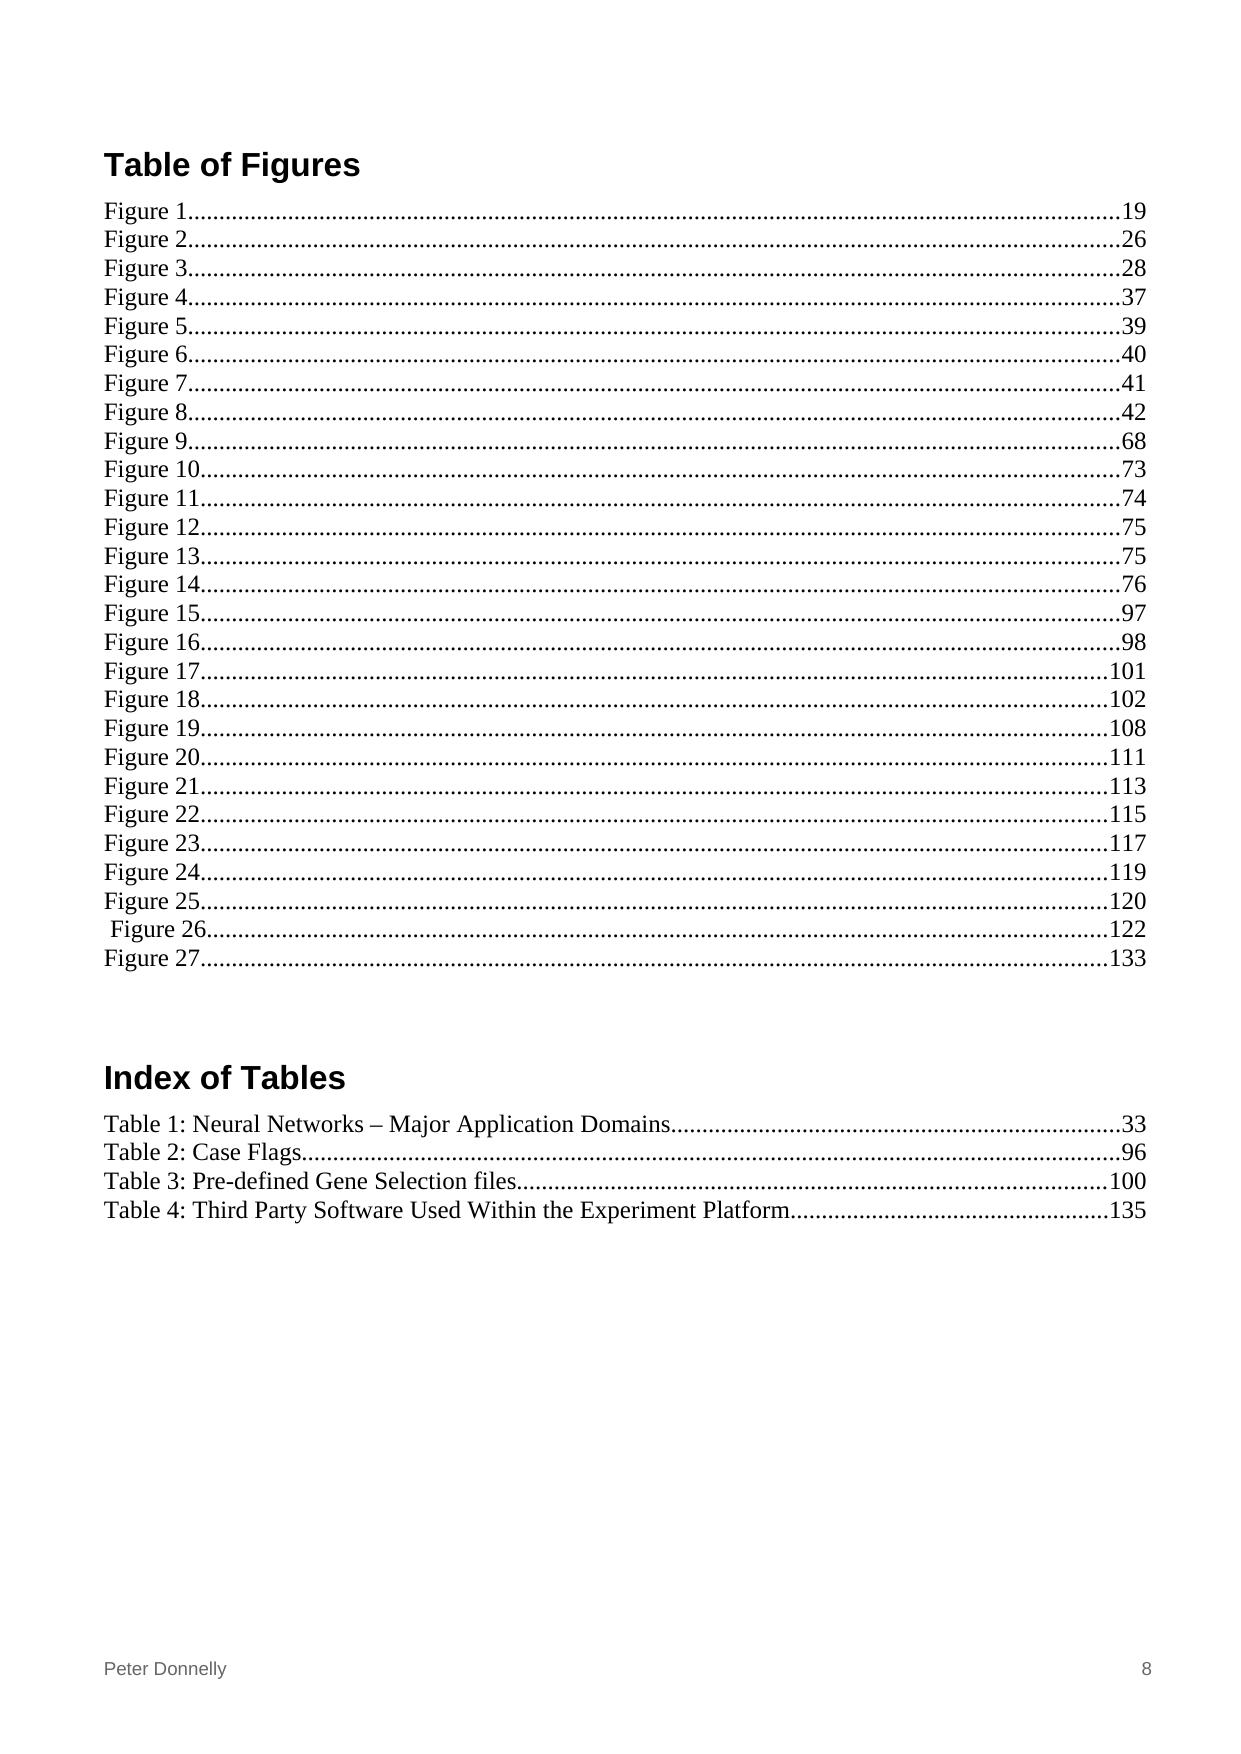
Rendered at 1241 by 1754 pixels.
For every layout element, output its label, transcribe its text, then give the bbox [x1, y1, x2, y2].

text Table 2: Case Flags 96 [103, 1137, 1146, 1166]
text Figure 26 122 [103, 914, 1146, 943]
text Figure 25 120 [103, 886, 1146, 914]
text Figure 14 76 [103, 569, 1146, 598]
text Figure 24 119 [103, 857, 1146, 886]
text Figure 16 98 [103, 627, 1146, 656]
text Figure 8 42 [103, 397, 1146, 426]
text Figure 7 41 [103, 368, 1146, 397]
text Table 4: Third Party Software Used Within the Experiment Platform 135 [103, 1195, 1146, 1224]
text Figure 11 74 [103, 483, 1146, 512]
text Table 1: Neural Networks – Major Application Domains 33 [103, 1109, 1146, 1137]
text Figure 22 115 [103, 799, 1146, 828]
text Figure 12 75 [103, 512, 1146, 541]
text Figure 19 108 [103, 713, 1146, 742]
text Table 3: Pre-defined Gene Selection files 100 [103, 1166, 1146, 1195]
text Figure 5 39 [103, 311, 1146, 339]
text Figure 6 40 [103, 339, 1146, 368]
text Figure 21 113 [103, 771, 1146, 799]
subtitle Table of Figures [103, 145, 1146, 183]
subtitle Index of Tables [103, 1058, 1146, 1096]
text Figure 15 97 [103, 598, 1146, 627]
text Figure 23 117 [103, 828, 1146, 857]
text Figure 13 75 [103, 541, 1146, 569]
text Figure 2 26 [103, 224, 1146, 253]
text Figure 27 133 [103, 943, 1146, 972]
text Figure 9 68 [103, 426, 1146, 454]
text Figure 1 19 [103, 196, 1146, 224]
text Figure 20 111 [103, 742, 1146, 771]
text Figure 17 101 [103, 656, 1146, 684]
text Figure 4 37 [103, 282, 1146, 311]
text Figure 3 28 [103, 253, 1146, 282]
text Figure 10 73 [103, 454, 1146, 483]
text Figure 18 102 [103, 684, 1146, 713]
